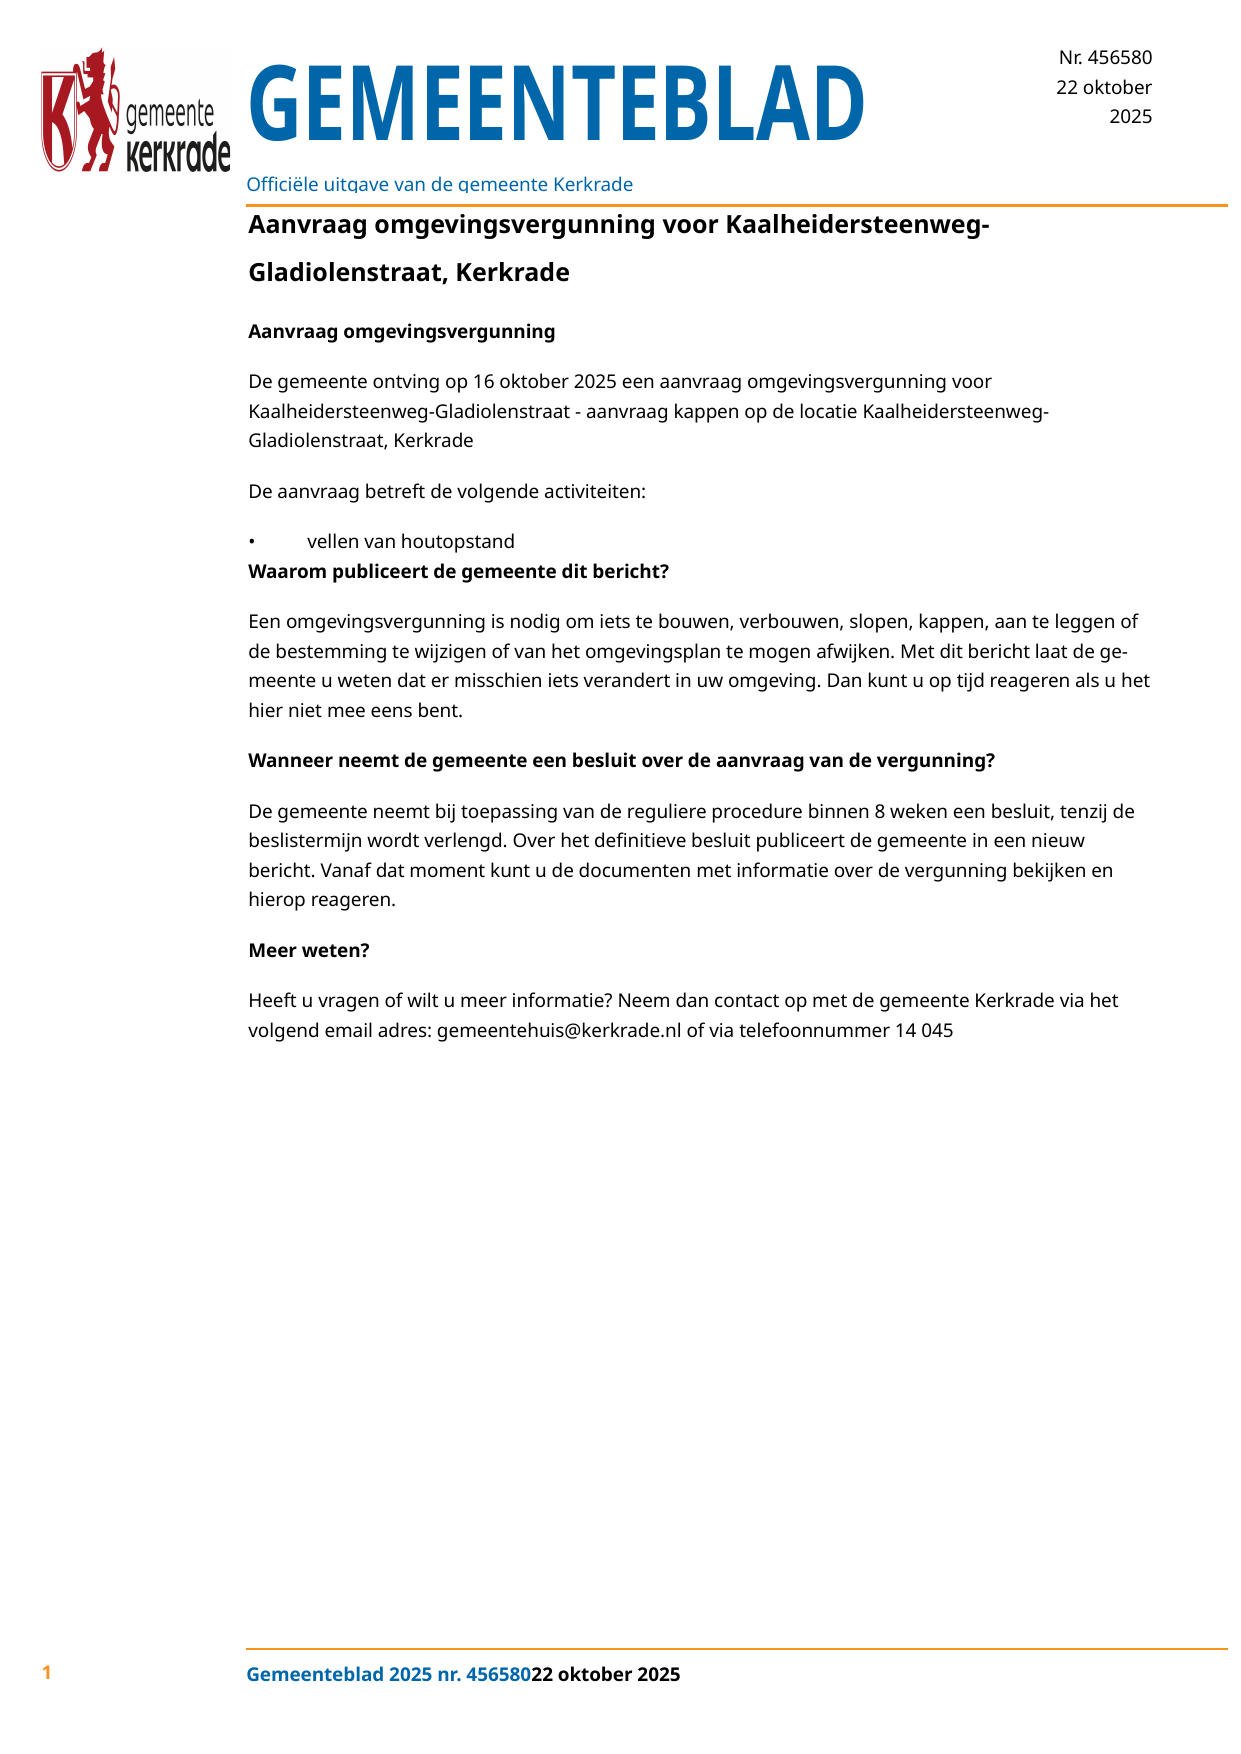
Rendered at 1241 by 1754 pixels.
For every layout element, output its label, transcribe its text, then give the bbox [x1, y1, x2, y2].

text Aanvraag omgevingsvergunning [248, 318, 1152, 344]
text De gemeente neemt bij toepassing van de reguliere procedure binnen 8 weken een besluit, tenzij de beslistermijn wordt verlengd. Over het definitieve besluit publiceert de gemeente in een nieuw bericht. Vanaf dat moment kunt u de documenten met informatie over de vergunning bekijken en hierop reageren. [248, 798, 1152, 912]
text Meer weten? [248, 937, 1152, 963]
text Een omgevingsvergunning is nodig om iets te bouwen, verbouwen, slopen, kappen, aan te leggen of de bestemming te wijzigen of van het omgevingsplan te mogen afwijken. Met dit bericht laat de ge- meente u weten dat er misschien iets verandert in uw omgeving. Dan kunt u op tijd reageren als u het hier niet mee eens bent. [248, 608, 1152, 723]
picture [41, 47, 231, 172]
text Aanvraag omgevingsvergunning voor Kaalheidersteenweg-Gladiolenstraat, Kerkrade [248, 207, 1152, 288]
text Wanneer neemt de gemeente een besluit over de aanvraag van de vergunning? [248, 747, 1152, 773]
text De gemeente ontving op 16 oktober 2025 een aanvraag omgevingsvergunning voor Kaalheidersteenweg-Gladiolenstraat - aanvraag kappen op de locatie Kaalheidersteenweg-Gladiolenstraat, Kerkrade [248, 368, 1152, 453]
text Heeft u vragen of wilt u meer informatie? Neem dan contact op met de gemeente Kerkrade via het volgend email adres: gemeentehuis@kerkrade.nl of via telefoonnummer 14 045 [248, 987, 1152, 1043]
list vellen van houtopstand [248, 528, 1152, 554]
text De aanvraag betreft de volgende activiteiten: [248, 478, 1152, 504]
text Waarom publiceert de gemeente dit bericht? [248, 558, 1152, 584]
